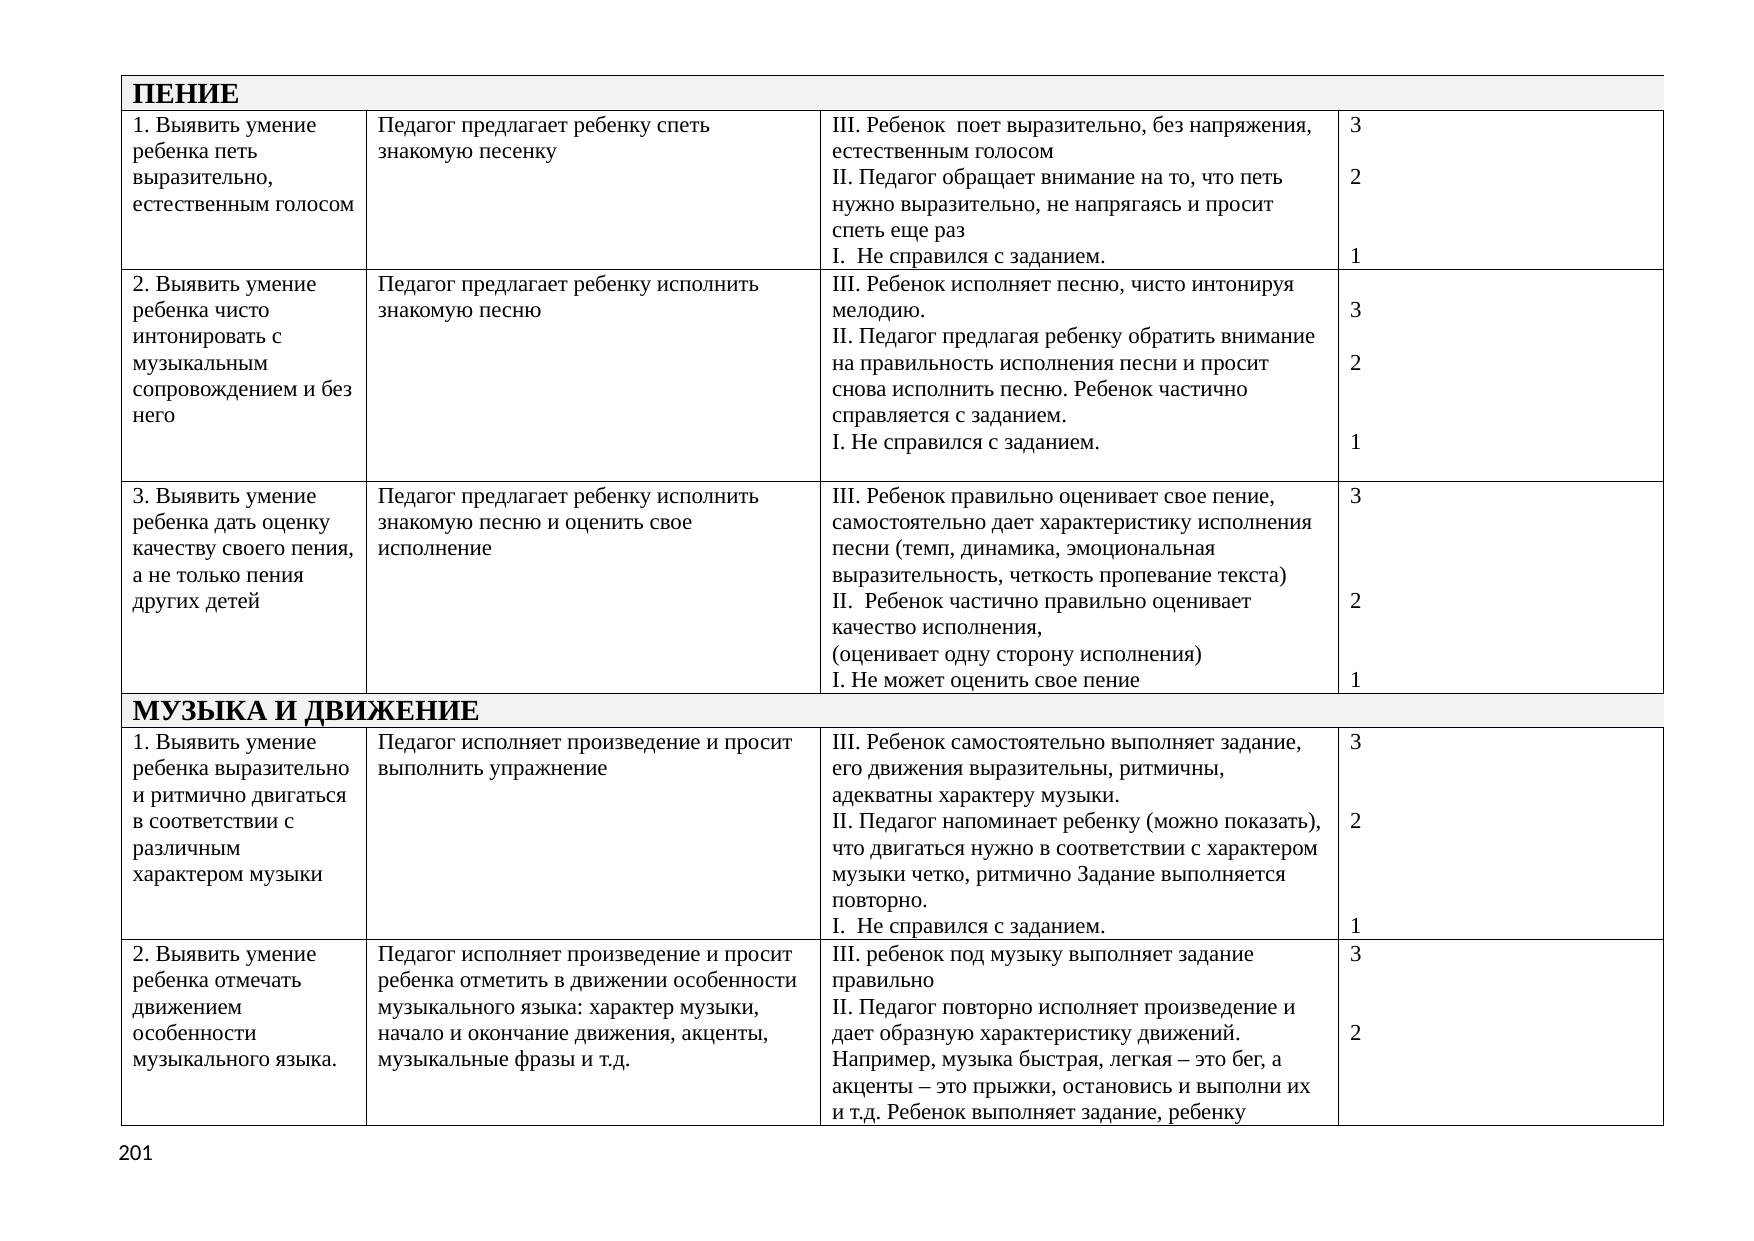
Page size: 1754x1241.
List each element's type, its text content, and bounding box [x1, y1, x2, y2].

table_cell 3 2 1 [1339, 270, 1663, 481]
table_cell 3 2 [1339, 940, 1663, 1124]
table_cell 3 2 1 [1339, 111, 1663, 269]
table_cell III. Ребенок исполняет песню, чисто интонируя мелодию. II. Педагог предлагая ребенку обратить внимание на правильность исполнения песни и просит снова исполнить песню. Ребенок частично справляется с заданием. I. Не справился с заданием. [821, 270, 1338, 481]
table_cell III. ребенок под музыку выполняет задание правильно II. Педагог повторно исполняет произведение и дает образную характеристику движений. Например, музыка быстрая, легкая – это бег, а акценты – это прыжки, остановись и выполни их и т.д. Ребенок выполняет задание, ребенку [821, 940, 1338, 1124]
table_cell III. Ребенок самостоятельно выполняет задание, его движения выразительны, ритмичны, адекватны характеру музыки. II. Педагог напоминает ребенку (можно показать), что двигаться нужно в соответствии с характером музыки четко, ритмично Задание выполняется повторно. I. Не справился с заданием. [821, 728, 1338, 939]
table_cell ПЕНИЕ [122, 76, 1664, 109]
table_cell 1. Выявить умение ребенка петь выразительно, естественным голосом [122, 111, 366, 269]
table_cell 1. Выявить умение ребенка выразительно и ритмично двигаться в соответствии с различным характером музыки [122, 728, 366, 939]
table_cell Педагог исполняет произведение и просит ребенка отметить в движении особенности музыкального языка: характер музыки, начало и окончание движения, акценты, музыкальные фразы и т.д. [367, 940, 820, 1124]
table_cell III. Ребенок правильно оценивает свое пение, самостоятельно дает характеристику исполнения песни (темп, динамика, эмоциональная выразительность, четкость пропевание текста) II. Ребенок частично правильно оценивает качество исполнения, (оценивает одну сторону исполнения) I. Не может оценить свое пение [821, 482, 1338, 692]
table_cell 3 2 1 [1339, 728, 1663, 939]
table_cell 2. Выявить умение ребенка чисто интонировать с музыкальным сопровождением и без него [122, 270, 366, 481]
table_cell III. Ребенок поет выразительно, без напряжения, естественным голосом II. Педагог обращает внимание на то, что петь нужно выразительно, не напрягаясь и просит спеть еще раз I. Не справился с заданием. [821, 111, 1338, 269]
table_cell Педагог исполняет произведение и просит выполнить упражнение [367, 728, 820, 939]
table_cell 3. Выявить умение ребенка дать оценку качеству своего пения, а не только пения других детей [122, 482, 366, 692]
table_cell Педагог предлагает ребенку исполнить знакомую песню и оценить свое исполнение [367, 482, 820, 692]
table_cell 3 2 1 [1339, 482, 1663, 692]
table_cell МУЗЫКА И ДВИЖЕНИЕ [122, 694, 1664, 727]
table_cell Педагог предлагает ребенку спеть знакомую песенку [367, 111, 820, 269]
table_cell Педагог предлагает ребенку исполнить знакомую песню [367, 270, 820, 481]
table_cell 2. Выявить умение ребенка отмечать движением особенности музыкального языка. [122, 940, 366, 1124]
